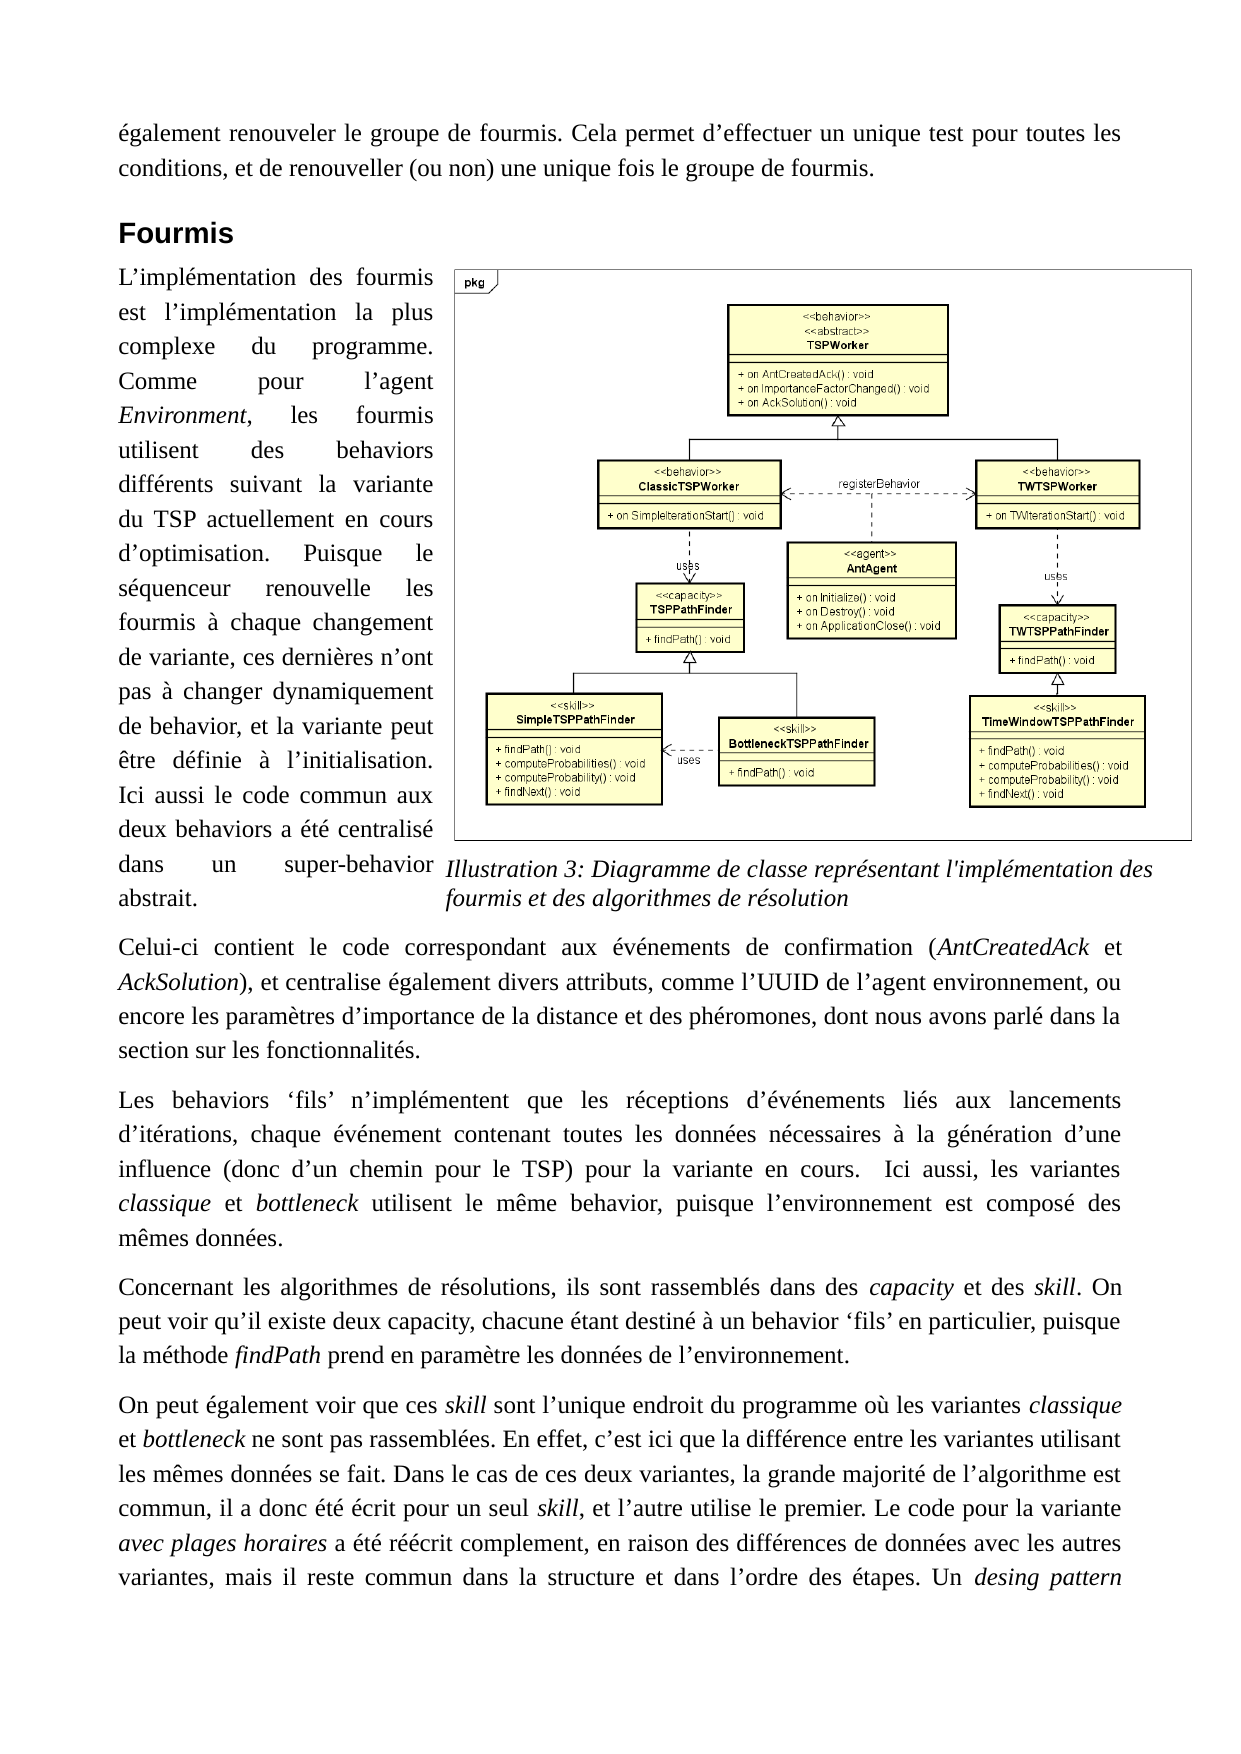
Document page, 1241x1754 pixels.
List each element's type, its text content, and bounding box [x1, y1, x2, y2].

text Celui-ci contient le code correspondant aux événements de confirmation (AntCreatedAck et AckSolution), et centralise également divers attributs, comme l’UUID de l’agent environnement, ou encore les paramètres d’importance de la distance et des phéromones, dont nous avons parlé dans la section sur les fonctionnalités. [118, 932, 1122, 1064]
subtitle [445, 911, 1200, 929]
subtitle Fourmis [118, 216, 1200, 260]
text Concernant les algorithmes de résolutions, ils sont rassemblés dans des capacity et des skill. On peut voir qu’il existe deux capacity, chacune étant destiné à un behavior ‘fils’ en particulier, puisque la méthode findPath prend en paramètre les données de l’environnement. [118, 1272, 1122, 1369]
picture [445, 260, 1201, 849]
text Les behaviors ‘fils’ n’implémentent que les réceptions d’événements liés aux lancements d’itérations, chaque événement contenant toutes les données nécessaires à la génération d’une influence (donc d’un chemin pour le TSP) pour la variante en cours. Ici aussi, les variantes classique et bottleneck utilisent le même behavior, puisque l’environnement est composé des mêmes données. [118, 1085, 1122, 1251]
text On peut également voir que ces skill sont l’unique endroit du programme où les variantes classique et bottleneck ne sont pas rassemblées. En effet, c’est ici que la différence entre les variantes utilisant les mêmes données se fait. Dans le cas de ces deux variantes, la grande majorité de l’algorithme est commun, il a donc été écrit pour un seul skill, et l’autre utilise le premier. Le code pour la variante avec plages horaires a été réécrit complement, en raison des différences de données avec les autres variantes, mais il reste commun dans la structure et dans l’ordre des étapes. Un desing pattern [118, 1390, 1122, 1591]
text L’implémentation des fourmis est l’implémentation la plus complexe du programme. Comme pour l’agent Environment, les fourmis utilisent des behaviors différents suivant la variante du TSP actuellement en cours d’optimisation. Puisque le séquenceur renouvelle les fourmis à chaque changement de variante, ces dernières n’ont pas à changer dynamiquement de behavior, et la variante peut être définie à l’initialisation. Ici aussi le code commun aux deux behaviors a été centralisé dans un super-behavior abstrait. [118, 262, 445, 912]
text Illustration 3: Diagramme de classe représentant l'implémentation des fourmis et des algorithmes de résolution [445, 849, 1200, 911]
text également renouveler le groupe de fourmis. Cela permet d’effectuer un unique test pour toutes les conditions, et de renouveller (ou non) une unique fois le groupe de fourmis. [118, 118, 1122, 181]
